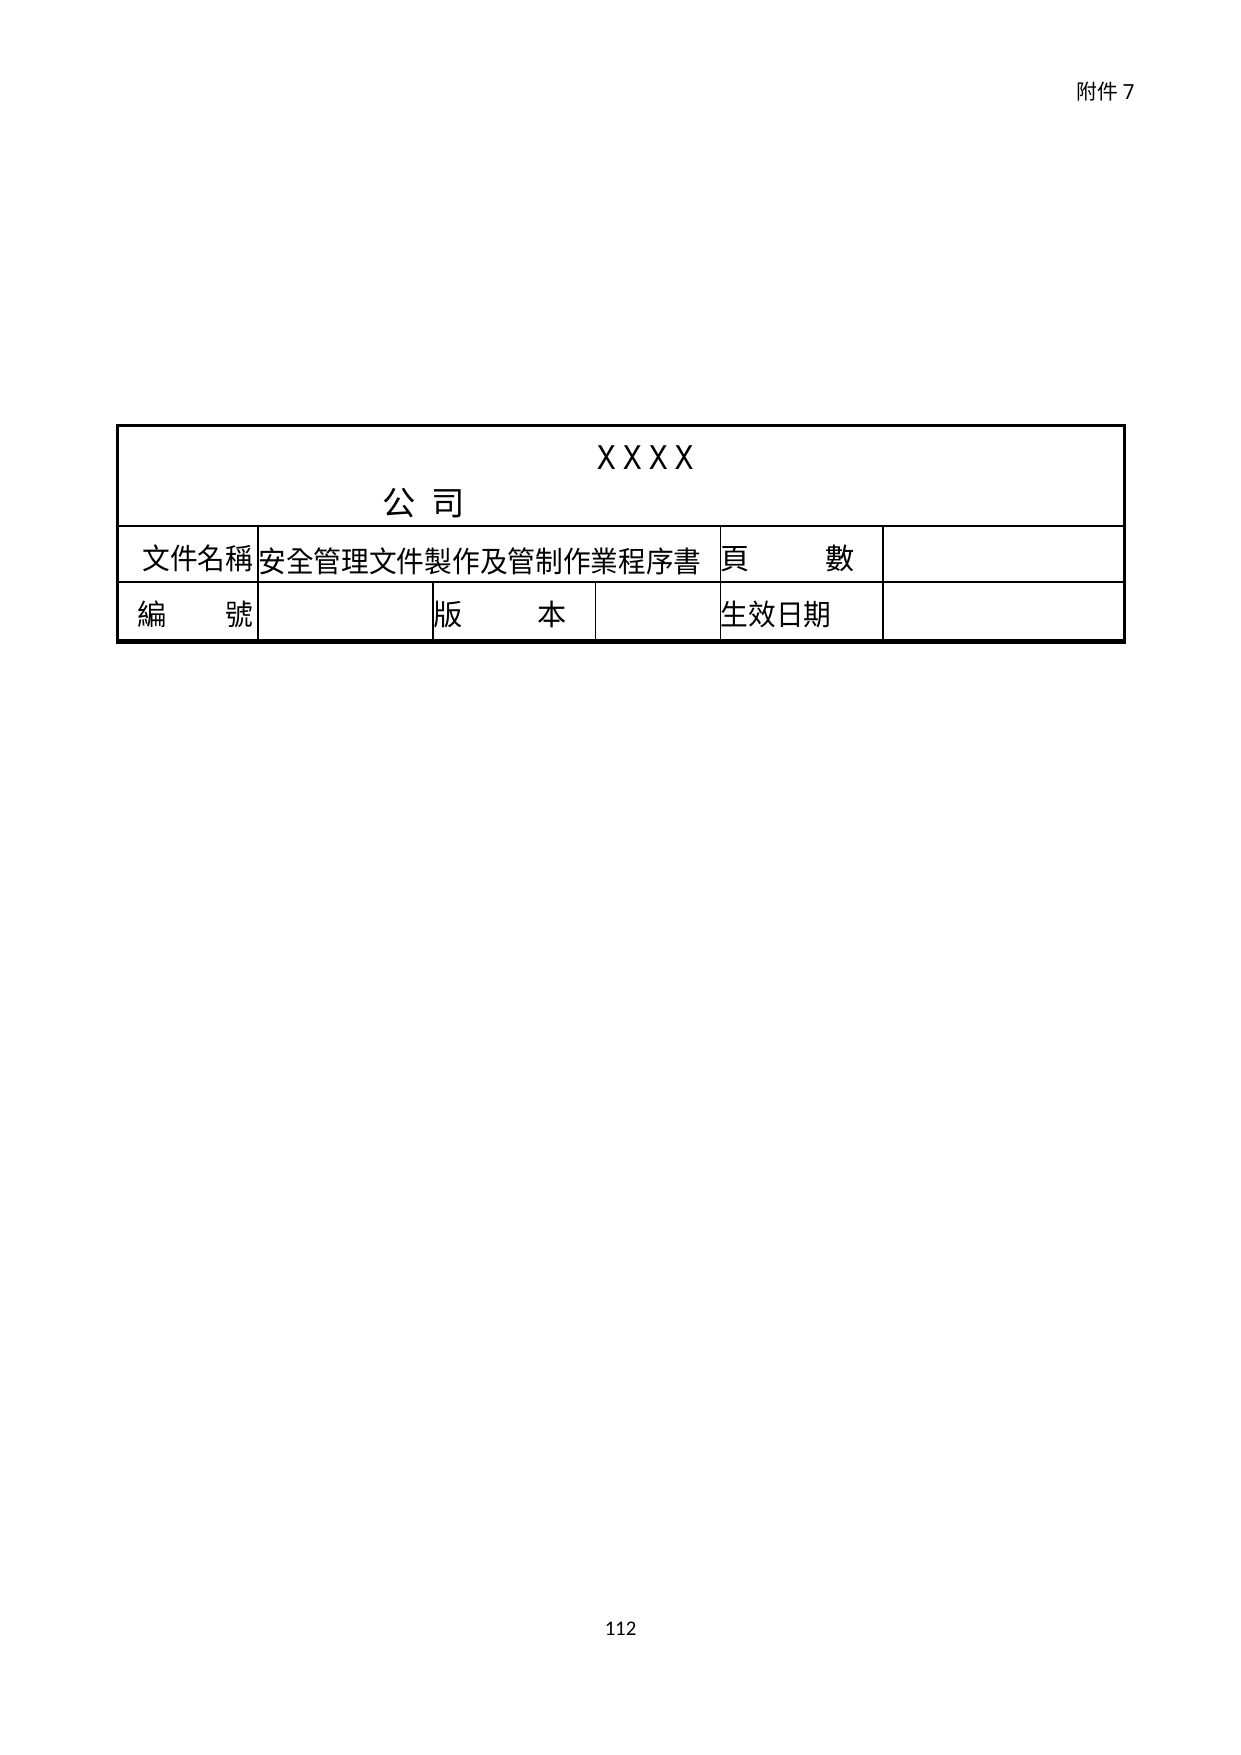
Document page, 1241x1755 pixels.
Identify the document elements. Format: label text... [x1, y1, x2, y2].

table_cell 版 本 [434, 583, 595, 639]
table_cell 文件名稱 [119, 527, 257, 581]
table_cell 安全管理文件製作及管制作業程序書 [259, 527, 720, 581]
table_cell [884, 583, 1123, 639]
table_header XXXX 公 司 [119, 427, 1123, 525]
table_cell [259, 583, 432, 639]
table_cell [884, 527, 1123, 581]
table_cell 頁 數 [721, 527, 882, 581]
table_cell 生效日期 [721, 583, 882, 639]
table_cell [596, 583, 720, 639]
table_cell 編 號 [119, 583, 257, 639]
